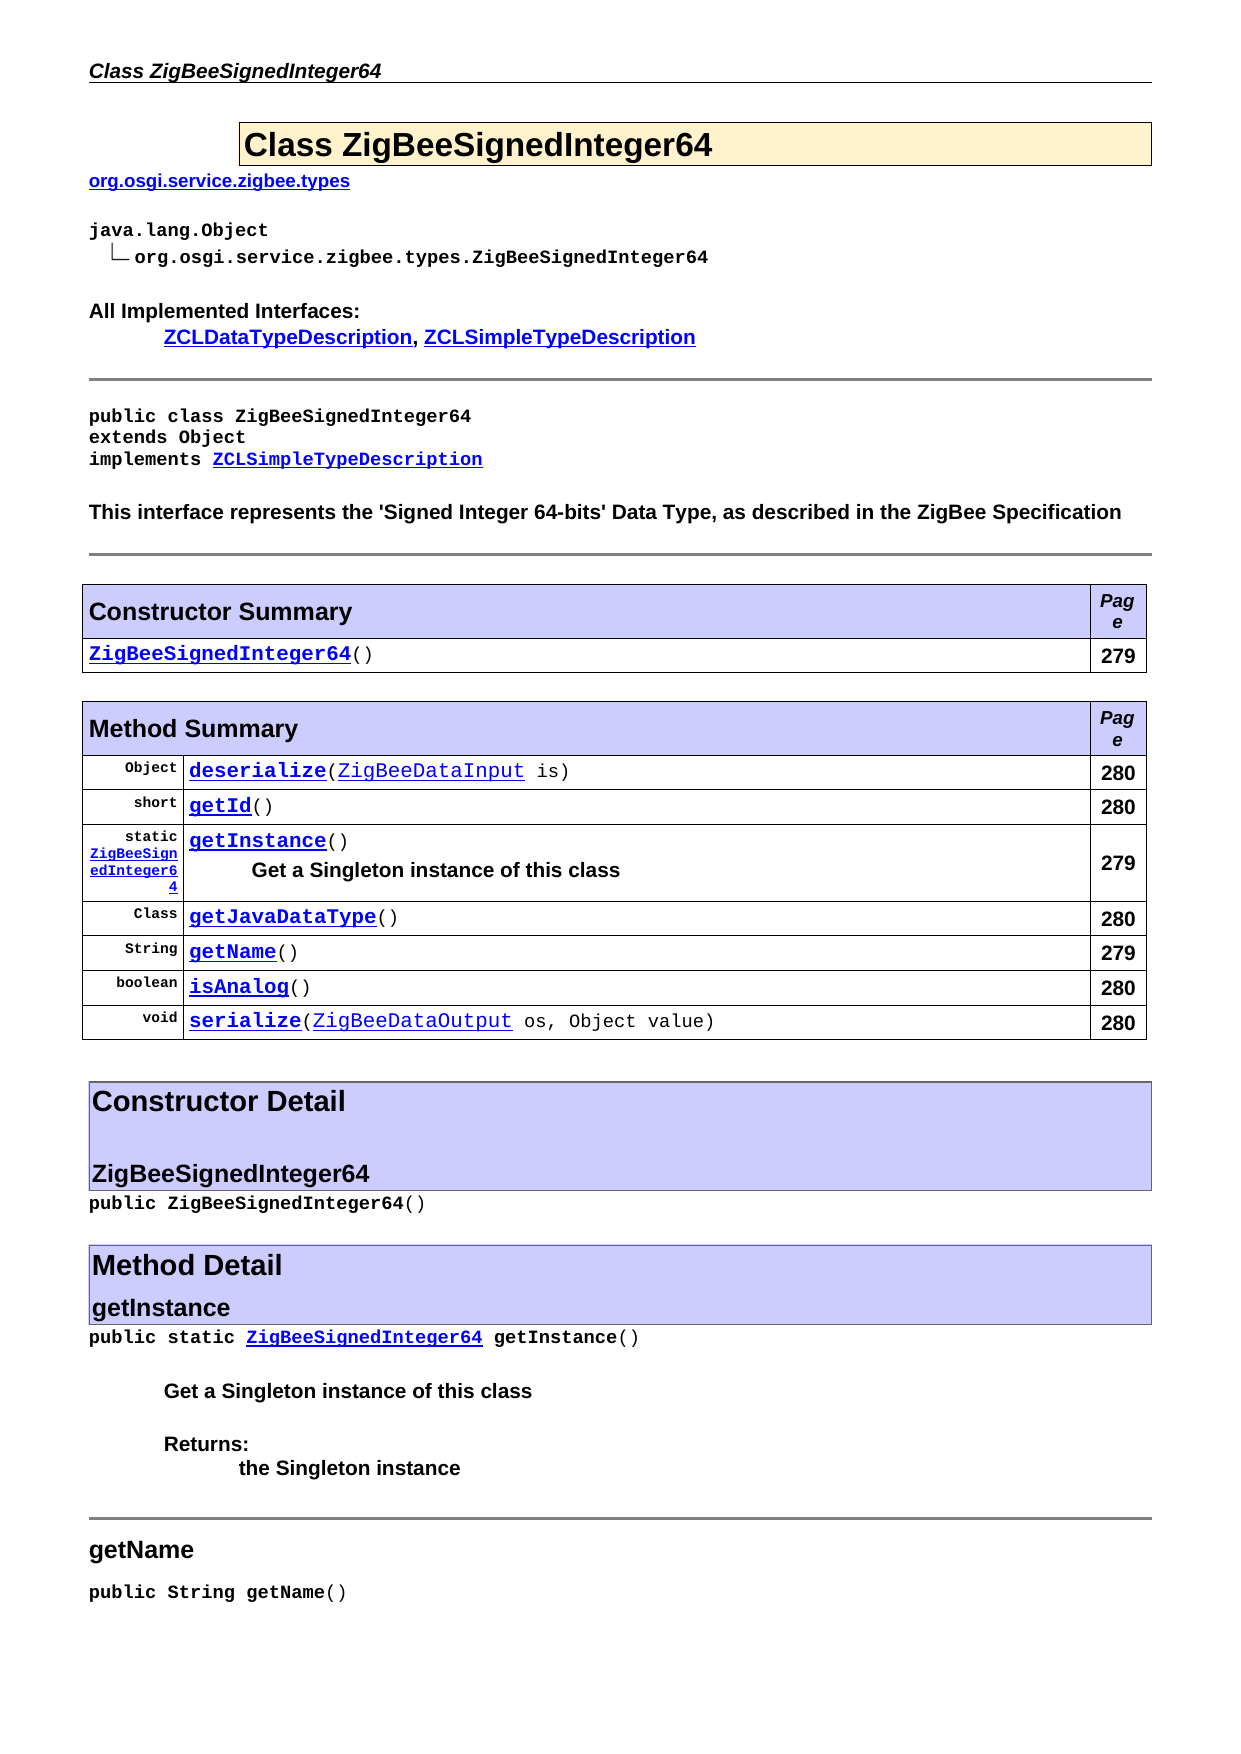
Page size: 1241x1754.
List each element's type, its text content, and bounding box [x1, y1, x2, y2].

subtitle Method Detail [90, 1246, 1151, 1281]
table_cell short [83, 790, 183, 824]
text public String getName() [88, 1582, 1152, 1604]
table_cell getId() [184, 790, 1090, 824]
table_cell 280 [1091, 756, 1146, 789]
picture [111, 241, 135, 264]
text ZCLDataTypeDescription, ZCLSimpleTypeDescription [163, 325, 1152, 349]
table_cell 279 [1091, 825, 1146, 901]
table_header Method Summary [83, 702, 1090, 755]
table_cell Class [83, 902, 183, 935]
table_cell serialize(ZigBeeDataOutput os, Object value) [184, 1006, 1090, 1039]
table_header Page [1091, 702, 1146, 755]
text extends Object [88, 428, 1152, 449]
text Returns: [163, 1432, 1152, 1456]
table_cell isAnalog() [184, 971, 1090, 1004]
table_cell static ZigBeeSignedInteger64 [83, 825, 183, 901]
text Get a Singleton instance of this class [163, 1378, 1152, 1402]
table_cell boolean [83, 971, 183, 1004]
table_cell 279 [1091, 639, 1146, 672]
table_cell Object [83, 756, 183, 789]
table_cell 280 [1091, 790, 1146, 824]
text public class ZigBeeSignedInteger64 [88, 407, 1152, 428]
table_cell 280 [1091, 1006, 1146, 1039]
text public static ZigBeeSignedInteger64 getInstance() [88, 1328, 1152, 1349]
text implements ZCLSimpleTypeDescription [88, 449, 1152, 471]
table_cell 279 [1091, 936, 1146, 970]
subtitle All Implemented Interfaces: [88, 298, 1152, 322]
text org.osgi.service.zigbee.types [88, 170, 1152, 191]
table_cell 280 [1091, 971, 1146, 1004]
table_cell ZigBeeSignedInteger64() [83, 639, 1090, 672]
text public ZigBeeSignedInteger64() [88, 1194, 1152, 1215]
table_cell String [83, 936, 183, 970]
subtitle Class ZigBeeSignedInteger64 [240, 123, 1151, 165]
table_cell getName() [184, 936, 1090, 970]
table_cell getInstance() Get a Singleton instance of this class [184, 825, 1090, 901]
table_cell deserialize(ZigBeeDataInput is) [184, 756, 1090, 789]
table_header Page [1091, 585, 1146, 638]
subtitle ZigBeeSignedInteger64 [90, 1156, 1151, 1190]
table_cell void [83, 1006, 183, 1039]
text the Singleton instance [238, 1456, 1152, 1479]
subtitle getInstance [90, 1290, 1151, 1324]
table_cell 280 [1091, 902, 1146, 935]
subtitle Constructor Detail [90, 1083, 1151, 1118]
table_cell getJavaDataType() [184, 902, 1090, 935]
text This interface represents the 'Signed Integer 64-bits' Data Type, as described in the ZigBee Specification [88, 500, 1152, 524]
table_header Constructor Summary [83, 585, 1090, 638]
text org.osgi.service.zigbee.types.ZigBeeSignedInteger64 [88, 242, 1152, 269]
text java.lang.Object [88, 221, 1152, 242]
